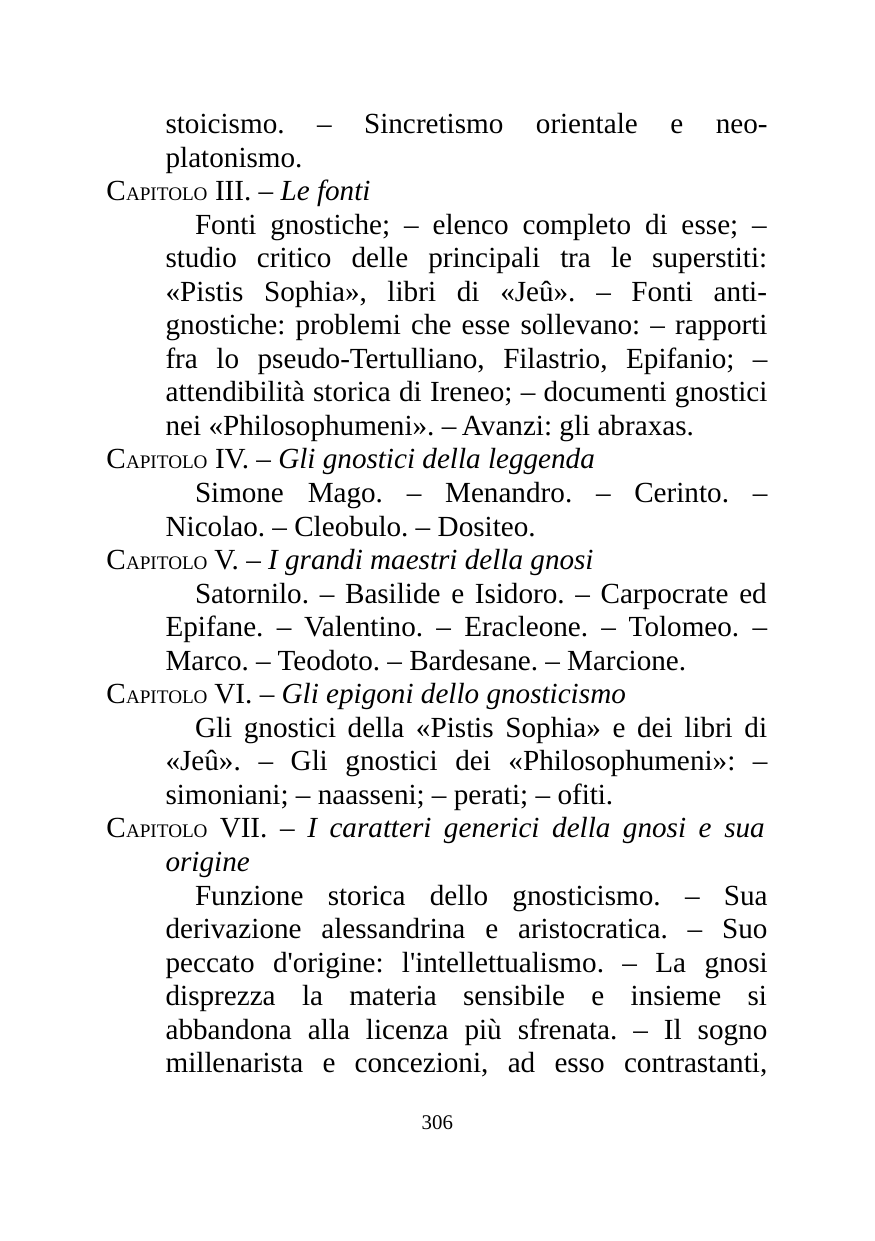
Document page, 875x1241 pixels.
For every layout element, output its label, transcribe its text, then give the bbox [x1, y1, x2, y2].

text Funzione storica dello gnosticismo. – Sua derivazione alessandrina e aristocratica. – Suo peccato d'origine: l'intellettualismo. – La gnosi disprezza la materia sensibile e insieme si abbandona alla licenza più sfrenata. – Il sogno millenarista e concezioni, ad esso contrastanti, [165, 878, 768, 1079]
text stoicismo. – Sincretismo orientale e neo-platonismo. [165, 106, 768, 173]
text Capitolo III. – Le fonti [106, 173, 768, 207]
text Simone Mago. – Menandro. – Cerinto. – Nicolao. – Cleobulo. – Dositeo. [165, 475, 768, 542]
text Capitolo IV. – Gli gnostici della leggenda [106, 442, 768, 475]
text Satornilo. – Basilide e Isidoro. – Carpocrate ed Epifane. – Valentino. – Eracleone. – Tolomeo. – Marco. – Teodoto. – Bardesane. – Marcione. [165, 576, 768, 676]
text Capitolo VI. – Gli epigoni dello gnosticismo [106, 676, 768, 710]
text Fonti gnostiche; – elenco completo di esse; – studio critico delle principali tra le superstiti: «Pistis Sophia», libri di «Jeû». – Fonti anti-gnostiche: problemi che esse sollevano: – rapporti fra lo pseudo-Tertulliano, Filastrio, Epifanio; – attendibilità storica di Ireneo; – documenti gnostici nei «Philosophumeni». – Avanzi: gli abraxas. [165, 207, 768, 442]
text Capitolo V. – I grandi maestri della gnosi [106, 542, 768, 576]
text Gli gnostici della «Pistis Sophia» e dei libri di «Jeû». – Gli gnostici dei «Philosophumeni»: – simoniani; – naasseni; – perati; – ofiti. [165, 710, 768, 811]
text Capitolo VII. – I caratteri generici della gnosi e sua origine [106, 811, 768, 878]
